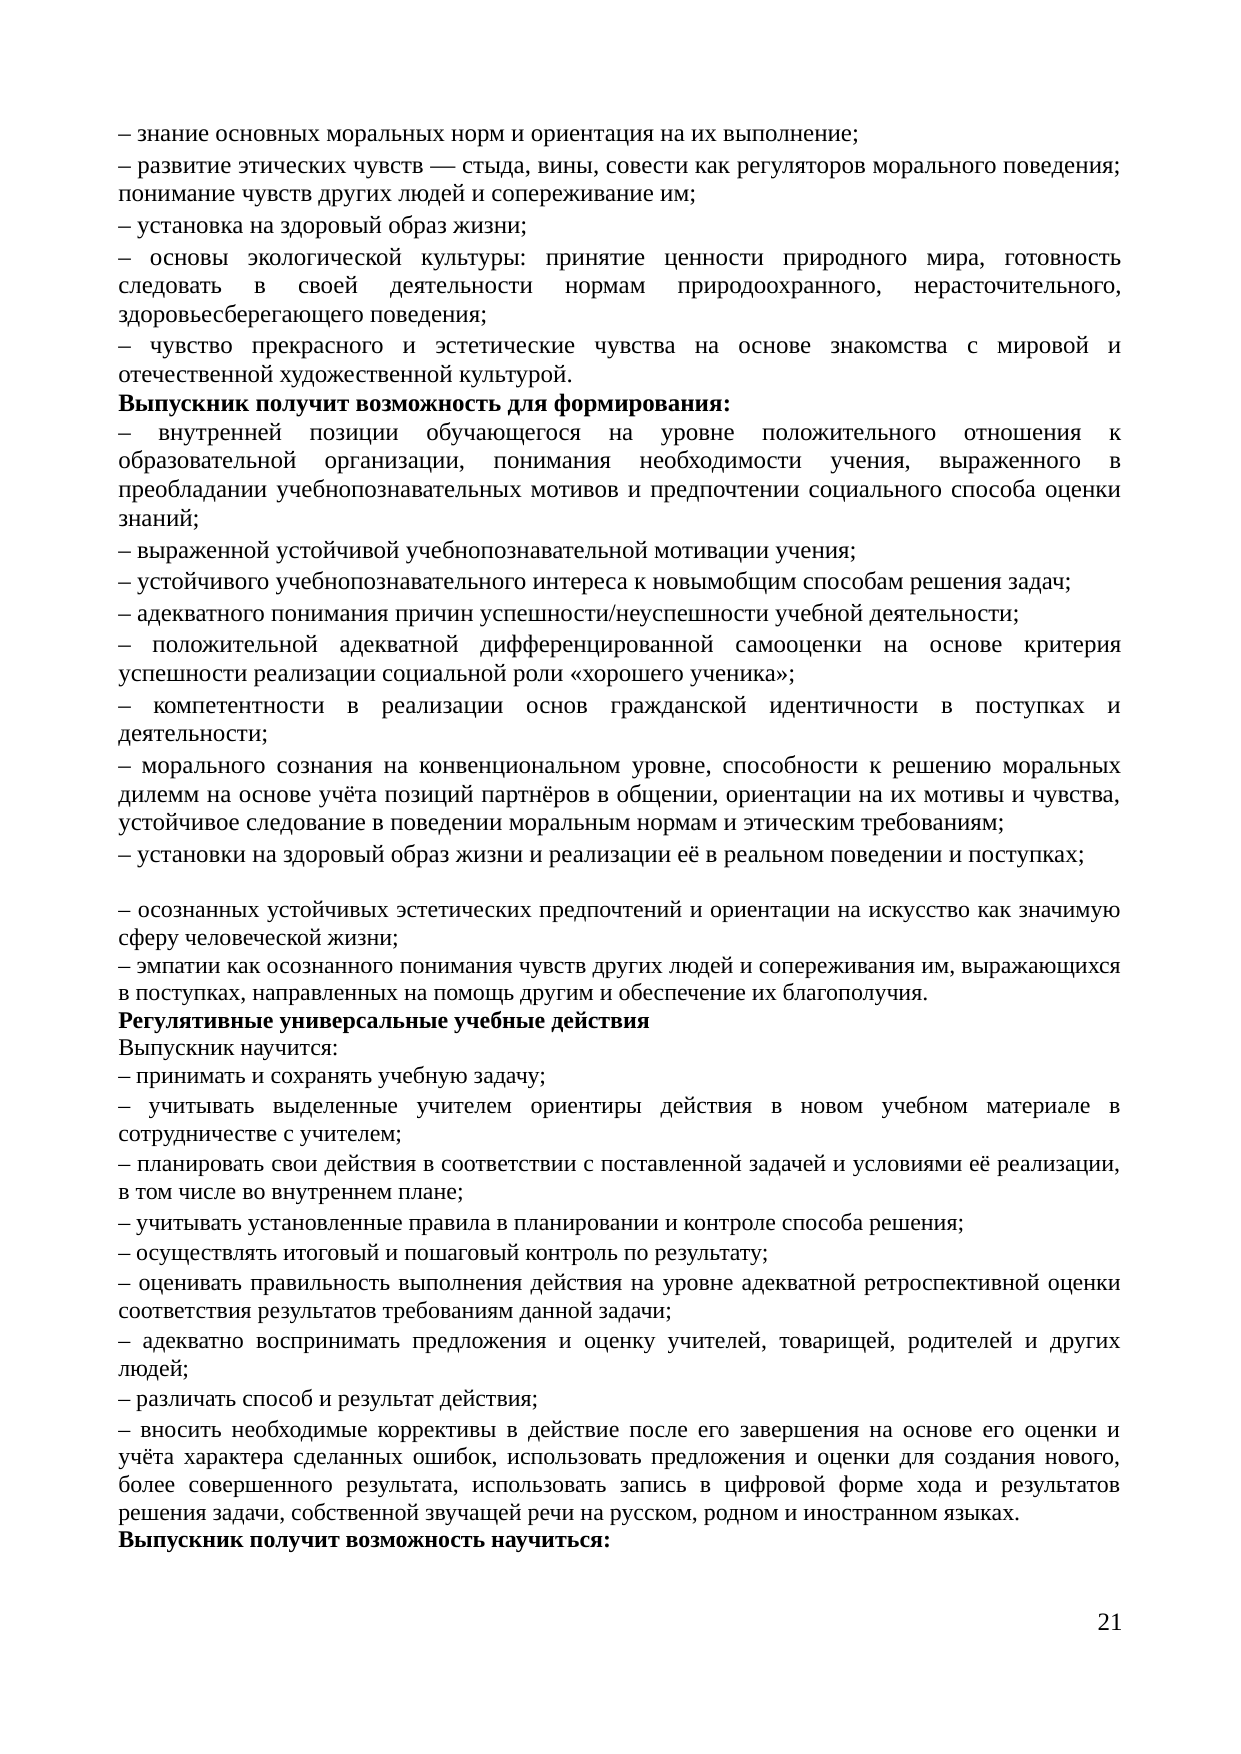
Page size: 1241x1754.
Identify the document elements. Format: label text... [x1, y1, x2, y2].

text – развитие этических чувств — стыда, вины, совести как регуляторов морального поведения; понимание чувств других людей и сопереживание им; [118, 150, 1122, 207]
text – устойчивого учебнопознавательного интереса к новымобщим способам решения задач; [118, 566, 1122, 595]
text – осознанных устойчивых эстетических предпочтений и ориентации на искусство как значимую сферу человеческой жизни; [118, 895, 1122, 951]
text – установки на здоровый образ жизни и реализации её в реальном поведении и поступках; [118, 839, 1122, 868]
text – компетентности в реализации основ гражданской идентичности в поступках и деятельности; [118, 690, 1122, 747]
text – адекватно воспринимать предложения и оценку учителей, товарищей, родителей и других людей; [118, 1326, 1122, 1382]
text – внутренней позиции обучающегося на уровне положительного отношения к образовательной организации, понимания необходимости учения, выраженного в преобладании учебнопознавательных мотивов и предпочтении социального способа оценки знаний; [118, 417, 1122, 532]
text – положительной адекватной дифференцированной самооценки на основе критерия успешности реализации социальной роли «хорошего ученика»; [118, 629, 1122, 687]
text – основы экологической культуры: принятие ценности природного мира, готовность следовать в своей деятельности нормам природоохранного, нерасточительного, здоровьесберегающего поведения; [118, 242, 1122, 328]
text – морального сознания на конвенциональном уровне, способности к решению моральных дилемм на основе учёта позиций партнёров в общении, ориентации на их мотивы и чувства, устойчивое следование в поведении моральным нормам и этическим требованиям; [118, 750, 1122, 836]
text – установка на здоровый образ жизни; [118, 210, 1122, 239]
text – адекватного понимания причин успешности/неуспешности учебной деятельности; [118, 598, 1122, 627]
text – оценивать правильность выполнения действия на уровне адекватной ретроспективной оценки соответствия результатов требованиям данной задачи; [118, 1268, 1122, 1323]
text – различать способ и результат действия; [118, 1384, 1122, 1412]
text – вносить необходимые коррективы в действие после его завершения на основе его оценки и учёта характера сделанных ошибок, использовать предложения и оценки для создания нового, более совершенного результата, использовать запись в цифровой форме хода и результатов решения задачи, собственной звучащей речи на русском, родном и иностранном языках. [118, 1415, 1122, 1525]
text Выпускник получит возможность научиться: [118, 1525, 1122, 1553]
text – учитывать выделенные учителем ориентиры действия в новом учебном материале в сотрудничестве с учителем; [118, 1091, 1122, 1147]
text Выпускник получит возможность для формирования: [118, 388, 1122, 417]
text – принимать и сохранять учебную задачу; [118, 1061, 1122, 1089]
text – чувство прекрасного и эстетические чувства на основе знакомства с мировой и отечественной художественной культурой. [118, 331, 1122, 388]
text – планировать свои действия в соответствии с поставленной задачей и условиями её реализации, в том числе во внутреннем плане; [118, 1149, 1122, 1205]
text – знание основных моральных норм и ориентация на их выполнение; [118, 118, 1122, 147]
text Регулятивные универсальные учебные действия [118, 1006, 1122, 1033]
text – осуществлять итоговый и пошаговый контроль по результату; [118, 1238, 1122, 1266]
text – выраженной устойчивой учебнопознавательной мотивации учения; [118, 535, 1122, 563]
text – эмпатии как осознанного понимания чувств других людей и сопереживания им, выражающихся в поступках, направленных на помощь другим и обеспечение их благополучия. [118, 951, 1122, 1006]
text Выпускник научится: [118, 1033, 1122, 1061]
text – учитывать установленные правила в планировании и контроле способа решения; [118, 1207, 1122, 1235]
